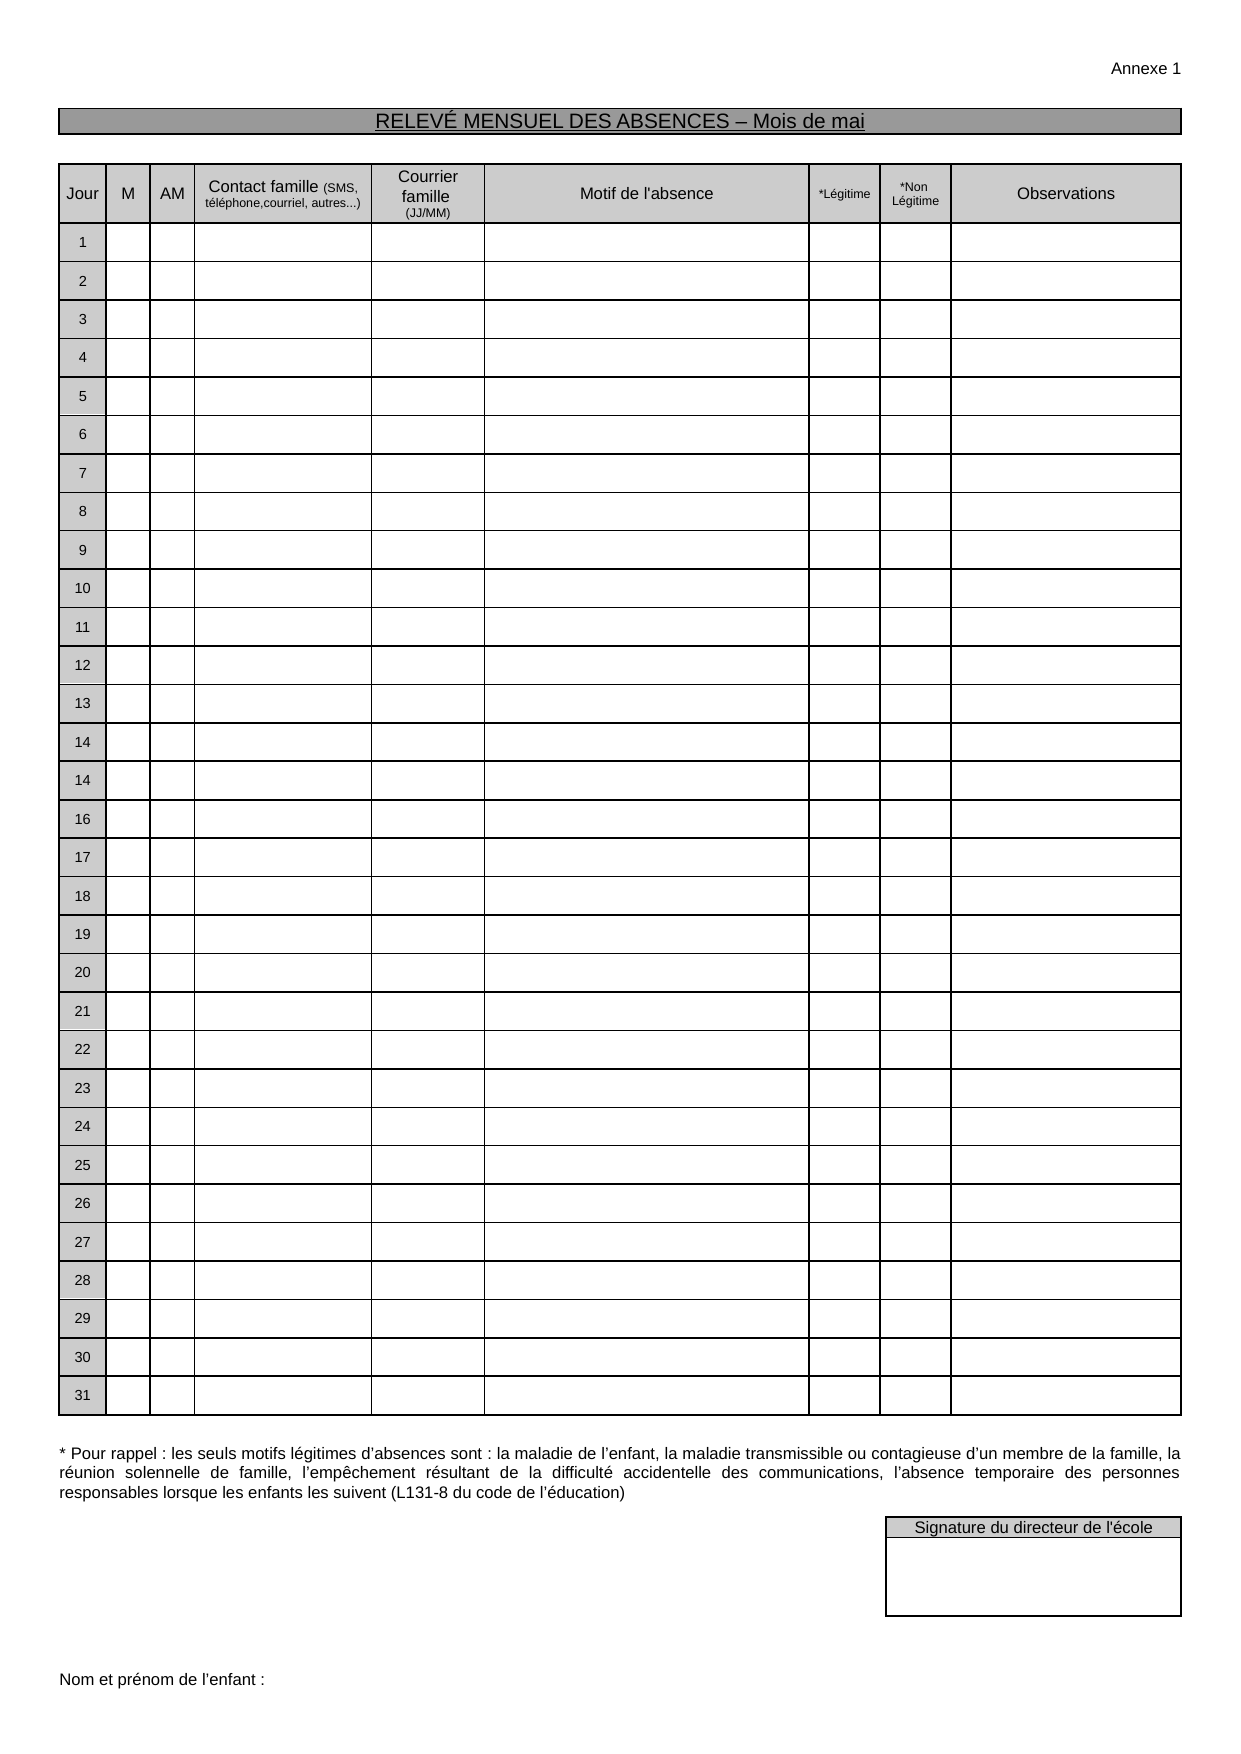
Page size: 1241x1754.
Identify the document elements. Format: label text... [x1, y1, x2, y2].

table_cell [372, 993, 484, 1029]
table_cell [485, 378, 808, 414]
table_cell [151, 916, 194, 953]
table_cell [107, 839, 149, 876]
table_cell [810, 877, 879, 914]
table_cell [485, 531, 808, 568]
table_cell 19 [60, 916, 105, 953]
table_cell 14 [60, 762, 105, 799]
table_header Motif de l'absence [485, 165, 808, 222]
table_cell [952, 531, 1180, 568]
table_cell [372, 1185, 484, 1222]
table_cell 29 [60, 1300, 105, 1337]
table_cell [107, 954, 149, 991]
table_cell [372, 916, 484, 953]
table_cell [195, 993, 371, 1029]
table_cell [151, 262, 194, 299]
table_cell [952, 724, 1180, 760]
table_cell 7 [60, 455, 105, 491]
table_cell [881, 570, 950, 607]
table_cell [952, 378, 1180, 414]
table_cell [485, 339, 808, 376]
table_cell [952, 839, 1180, 876]
table_cell [107, 1185, 149, 1222]
table_cell [881, 301, 950, 338]
table_cell [881, 1108, 950, 1145]
table_cell [151, 531, 194, 568]
table_cell [195, 378, 371, 414]
table_cell 20 [60, 954, 105, 991]
table_cell [881, 1070, 950, 1106]
table_cell [107, 1262, 149, 1298]
table_cell [485, 1262, 808, 1298]
table_cell [810, 801, 879, 837]
table_cell [195, 1262, 371, 1298]
table_cell 9 [60, 531, 105, 568]
table_cell [810, 916, 879, 953]
table_cell [952, 1031, 1180, 1068]
table_cell [881, 378, 950, 414]
table_cell [485, 570, 808, 607]
table_cell [372, 801, 484, 837]
table_cell [485, 954, 808, 991]
table_cell [810, 493, 879, 530]
table_cell [107, 262, 149, 299]
table_cell [485, 1223, 808, 1260]
table_cell [952, 685, 1180, 722]
table_cell [372, 493, 484, 530]
table_cell [485, 455, 808, 491]
table_cell [810, 724, 879, 760]
table_cell [195, 954, 371, 991]
table_cell [151, 301, 194, 338]
table_cell [372, 647, 484, 683]
table_cell [372, 1223, 484, 1260]
table_cell [372, 877, 484, 914]
table_cell 24 [60, 1108, 105, 1145]
table_cell [151, 1031, 194, 1068]
table_cell [810, 1300, 879, 1337]
table_cell 6 [60, 416, 105, 453]
table_cell [810, 1185, 879, 1222]
table_cell [372, 685, 484, 722]
table_cell [151, 493, 194, 530]
table_cell [810, 685, 879, 722]
table_cell [195, 916, 371, 953]
table_cell 23 [60, 1070, 105, 1106]
table_cell [195, 455, 371, 491]
table_cell [107, 378, 149, 414]
table_cell [195, 839, 371, 876]
table_cell [372, 1300, 484, 1337]
table_cell [151, 1339, 194, 1375]
table_cell [881, 839, 950, 876]
table_cell 26 [60, 1185, 105, 1222]
table_header RELEVÉ MENSUEL DES ABSENCES – Mois de mai [60, 109, 1180, 133]
table_cell [881, 531, 950, 568]
table_cell [952, 993, 1180, 1029]
table_cell [195, 1185, 371, 1222]
table_cell [195, 1031, 371, 1068]
table_cell [195, 1339, 371, 1375]
table_cell 13 [60, 685, 105, 722]
table_cell [881, 1146, 950, 1183]
table_cell [485, 301, 808, 338]
table_cell [810, 224, 879, 261]
table_cell [952, 224, 1180, 261]
table_cell [810, 378, 879, 414]
table_cell [195, 1377, 371, 1414]
table_cell [372, 762, 484, 799]
table_cell [952, 1339, 1180, 1375]
table_cell [107, 762, 149, 799]
table_cell [372, 262, 484, 299]
table_cell 1 [60, 224, 105, 261]
table_cell [881, 608, 950, 645]
table_cell [952, 647, 1180, 683]
table_cell [881, 339, 950, 376]
table_cell [151, 647, 194, 683]
table_cell [881, 1223, 950, 1260]
table_cell [881, 1300, 950, 1337]
table_cell [952, 1300, 1180, 1337]
table_cell [952, 570, 1180, 607]
table_header AM [151, 165, 194, 222]
table_cell [485, 993, 808, 1029]
table_cell [372, 1070, 484, 1106]
table_cell [107, 993, 149, 1029]
table_cell [810, 1031, 879, 1068]
table_cell [485, 724, 808, 760]
table_cell [195, 608, 371, 645]
table_cell [881, 762, 950, 799]
table_cell [195, 801, 371, 837]
table_cell [810, 1377, 879, 1414]
table_cell [372, 455, 484, 491]
table_cell [107, 608, 149, 645]
table_cell [107, 301, 149, 338]
table_cell [952, 954, 1180, 991]
table_cell [107, 1146, 149, 1183]
table_cell [107, 877, 149, 914]
table_cell [107, 493, 149, 530]
table_cell [881, 685, 950, 722]
table_cell [372, 224, 484, 261]
table_cell [881, 1262, 950, 1298]
table_cell [881, 1377, 950, 1414]
table_cell [107, 1300, 149, 1337]
table_cell [107, 724, 149, 760]
table_cell [151, 954, 194, 991]
table_cell [151, 608, 194, 645]
table_cell [195, 877, 371, 914]
table_cell [952, 1223, 1180, 1260]
table_cell [952, 1185, 1180, 1222]
table_cell [881, 262, 950, 299]
table_cell [881, 1185, 950, 1222]
table_cell [372, 1146, 484, 1183]
table_cell [485, 493, 808, 530]
table_cell 12 [60, 647, 105, 683]
table_cell 31 [60, 1377, 105, 1414]
table_cell [485, 1108, 808, 1145]
table_cell [881, 493, 950, 530]
table_cell [151, 224, 194, 261]
table_cell [810, 301, 879, 338]
table_cell [195, 647, 371, 683]
table_cell [810, 1108, 879, 1145]
table_cell [151, 1108, 194, 1145]
table_cell 8 [60, 493, 105, 530]
table_cell [810, 1146, 879, 1183]
table_cell [485, 262, 808, 299]
table_cell [107, 916, 149, 953]
table_cell [485, 1300, 808, 1337]
table_cell [151, 455, 194, 491]
table_cell 16 [60, 801, 105, 837]
table_cell [810, 1262, 879, 1298]
table_cell [372, 1339, 484, 1375]
table_cell [485, 1339, 808, 1375]
table_cell [952, 301, 1180, 338]
table_cell [881, 916, 950, 953]
table_cell [485, 1070, 808, 1106]
table_cell [195, 570, 371, 607]
table_cell [810, 339, 879, 376]
table_cell [881, 224, 950, 261]
table_cell [151, 724, 194, 760]
table_cell 18 [60, 877, 105, 914]
table_cell [372, 724, 484, 760]
table_cell [372, 1377, 484, 1414]
table_cell [372, 1031, 484, 1068]
table_cell [810, 608, 879, 645]
table_cell [372, 1108, 484, 1145]
table_cell [485, 1031, 808, 1068]
table_cell [195, 493, 371, 530]
table_cell [372, 839, 484, 876]
table_cell [151, 685, 194, 722]
table_cell [107, 224, 149, 261]
table_cell [881, 416, 950, 453]
table_cell [195, 762, 371, 799]
table_cell [810, 262, 879, 299]
text * Pour rappel : les seuls motifs légitimes d’absences sont : la maladie de l’enfant, la maladie transmissible ou contagieuse d’un membre de la famille, la réunion solennelle de famille, l’empêchement résultant de la difficulté accidentelle des communications, l’absence temporaire des personnes responsables lorsque les enfants les suivent (L131-8 du code de l’éducation) [59, 1444, 1181, 1502]
table_cell 14 [60, 724, 105, 760]
table_header Observations [952, 165, 1180, 222]
table_cell [485, 877, 808, 914]
table_cell [107, 570, 149, 607]
table_cell [107, 647, 149, 683]
table_cell [810, 993, 879, 1029]
table_cell [107, 801, 149, 837]
table_cell [151, 570, 194, 607]
table_cell [107, 416, 149, 453]
table_cell [485, 1185, 808, 1222]
table_cell [107, 531, 149, 568]
table_cell [107, 339, 149, 376]
table_cell [107, 1339, 149, 1375]
table_cell [195, 339, 371, 376]
table_cell [195, 1223, 371, 1260]
table_cell [151, 339, 194, 376]
table_cell [151, 1377, 194, 1414]
table_cell [372, 416, 484, 453]
table_header M [107, 165, 149, 222]
table_cell [195, 724, 371, 760]
table_cell [195, 1108, 371, 1145]
table_cell [151, 378, 194, 414]
table_cell [372, 378, 484, 414]
table_cell 21 [60, 993, 105, 1029]
table_cell 11 [60, 608, 105, 645]
table_cell [881, 1031, 950, 1068]
table_cell [810, 531, 879, 568]
table_cell [881, 877, 950, 914]
table_cell 3 [60, 301, 105, 338]
table_cell [107, 1031, 149, 1068]
table_header Contact famille (SMS, téléphone,courriel, autres...) [195, 165, 371, 222]
table_cell [151, 1223, 194, 1260]
table_header Courrier famille (JJ/MM) [372, 165, 484, 222]
table_header *Légitime [810, 165, 879, 222]
table_cell [810, 570, 879, 607]
table_cell [881, 724, 950, 760]
table_cell [952, 339, 1180, 376]
table_cell [151, 801, 194, 837]
table_cell [195, 1070, 371, 1106]
table_cell [810, 954, 879, 991]
table_cell [952, 1108, 1180, 1145]
table_cell [195, 224, 371, 261]
table_cell [810, 1223, 879, 1260]
table_cell [195, 685, 371, 722]
table_cell [372, 570, 484, 607]
table_cell [485, 839, 808, 876]
table_cell 28 [60, 1262, 105, 1298]
table_cell [952, 608, 1180, 645]
table_cell [485, 647, 808, 683]
table_cell [881, 1339, 950, 1375]
table_cell [485, 916, 808, 953]
table_cell [952, 877, 1180, 914]
table_cell 30 [60, 1339, 105, 1375]
table_cell [107, 1223, 149, 1260]
table_cell [810, 762, 879, 799]
table_cell [952, 493, 1180, 530]
table_cell [372, 339, 484, 376]
table_cell [881, 993, 950, 1029]
table_cell [810, 647, 879, 683]
table_cell 2 [60, 262, 105, 299]
table_cell [485, 685, 808, 722]
table_cell [952, 1070, 1180, 1106]
table_header Jour [60, 165, 105, 222]
table_cell [485, 608, 808, 645]
table_cell [151, 762, 194, 799]
table_cell 25 [60, 1146, 105, 1183]
table_cell [952, 262, 1180, 299]
table_cell [372, 301, 484, 338]
table_cell [881, 647, 950, 683]
table_cell [485, 416, 808, 453]
table_cell [887, 1538, 1180, 1615]
table_cell [485, 224, 808, 261]
table_cell 22 [60, 1031, 105, 1068]
table_cell [195, 416, 371, 453]
table_cell [810, 416, 879, 453]
table_cell 4 [60, 339, 105, 376]
table_cell [151, 839, 194, 876]
table_cell [151, 1070, 194, 1106]
table_cell [952, 455, 1180, 491]
table_cell [485, 762, 808, 799]
table_cell [372, 608, 484, 645]
table_cell [952, 801, 1180, 837]
table_cell [195, 301, 371, 338]
table_cell [372, 531, 484, 568]
table_cell [485, 801, 808, 837]
table_cell [952, 762, 1180, 799]
table_cell [881, 455, 950, 491]
table_cell [952, 1146, 1180, 1183]
table_cell [195, 1300, 371, 1337]
table_cell [952, 416, 1180, 453]
table_cell [485, 1146, 808, 1183]
table_cell 27 [60, 1223, 105, 1260]
table_cell [151, 1262, 194, 1298]
table_cell [372, 954, 484, 991]
table_cell [107, 685, 149, 722]
table_header Signature du directeur de l'école [887, 1518, 1180, 1537]
table_cell [151, 877, 194, 914]
table_cell [952, 916, 1180, 953]
table_cell [151, 1300, 194, 1337]
table_cell [485, 1377, 808, 1414]
table_cell [107, 1070, 149, 1106]
table_cell [881, 801, 950, 837]
table_cell [151, 416, 194, 453]
table_cell [151, 1185, 194, 1222]
table_cell [372, 1262, 484, 1298]
table_cell [952, 1377, 1180, 1414]
table_cell [810, 455, 879, 491]
table_cell [810, 1070, 879, 1106]
table_cell [107, 1108, 149, 1145]
table_cell 10 [60, 570, 105, 607]
table_header *Non Légitime [881, 165, 950, 222]
table_cell [107, 1377, 149, 1414]
table_cell [810, 839, 879, 876]
table_cell [952, 1262, 1180, 1298]
table_cell [810, 1339, 879, 1375]
table_cell [151, 1146, 194, 1183]
table_cell 5 [60, 378, 105, 414]
table_cell 17 [60, 839, 105, 876]
table_cell [107, 455, 149, 491]
table_cell [195, 262, 371, 299]
table_cell [881, 954, 950, 991]
table_cell [151, 993, 194, 1029]
table_cell [195, 1146, 371, 1183]
table_cell [195, 531, 371, 568]
